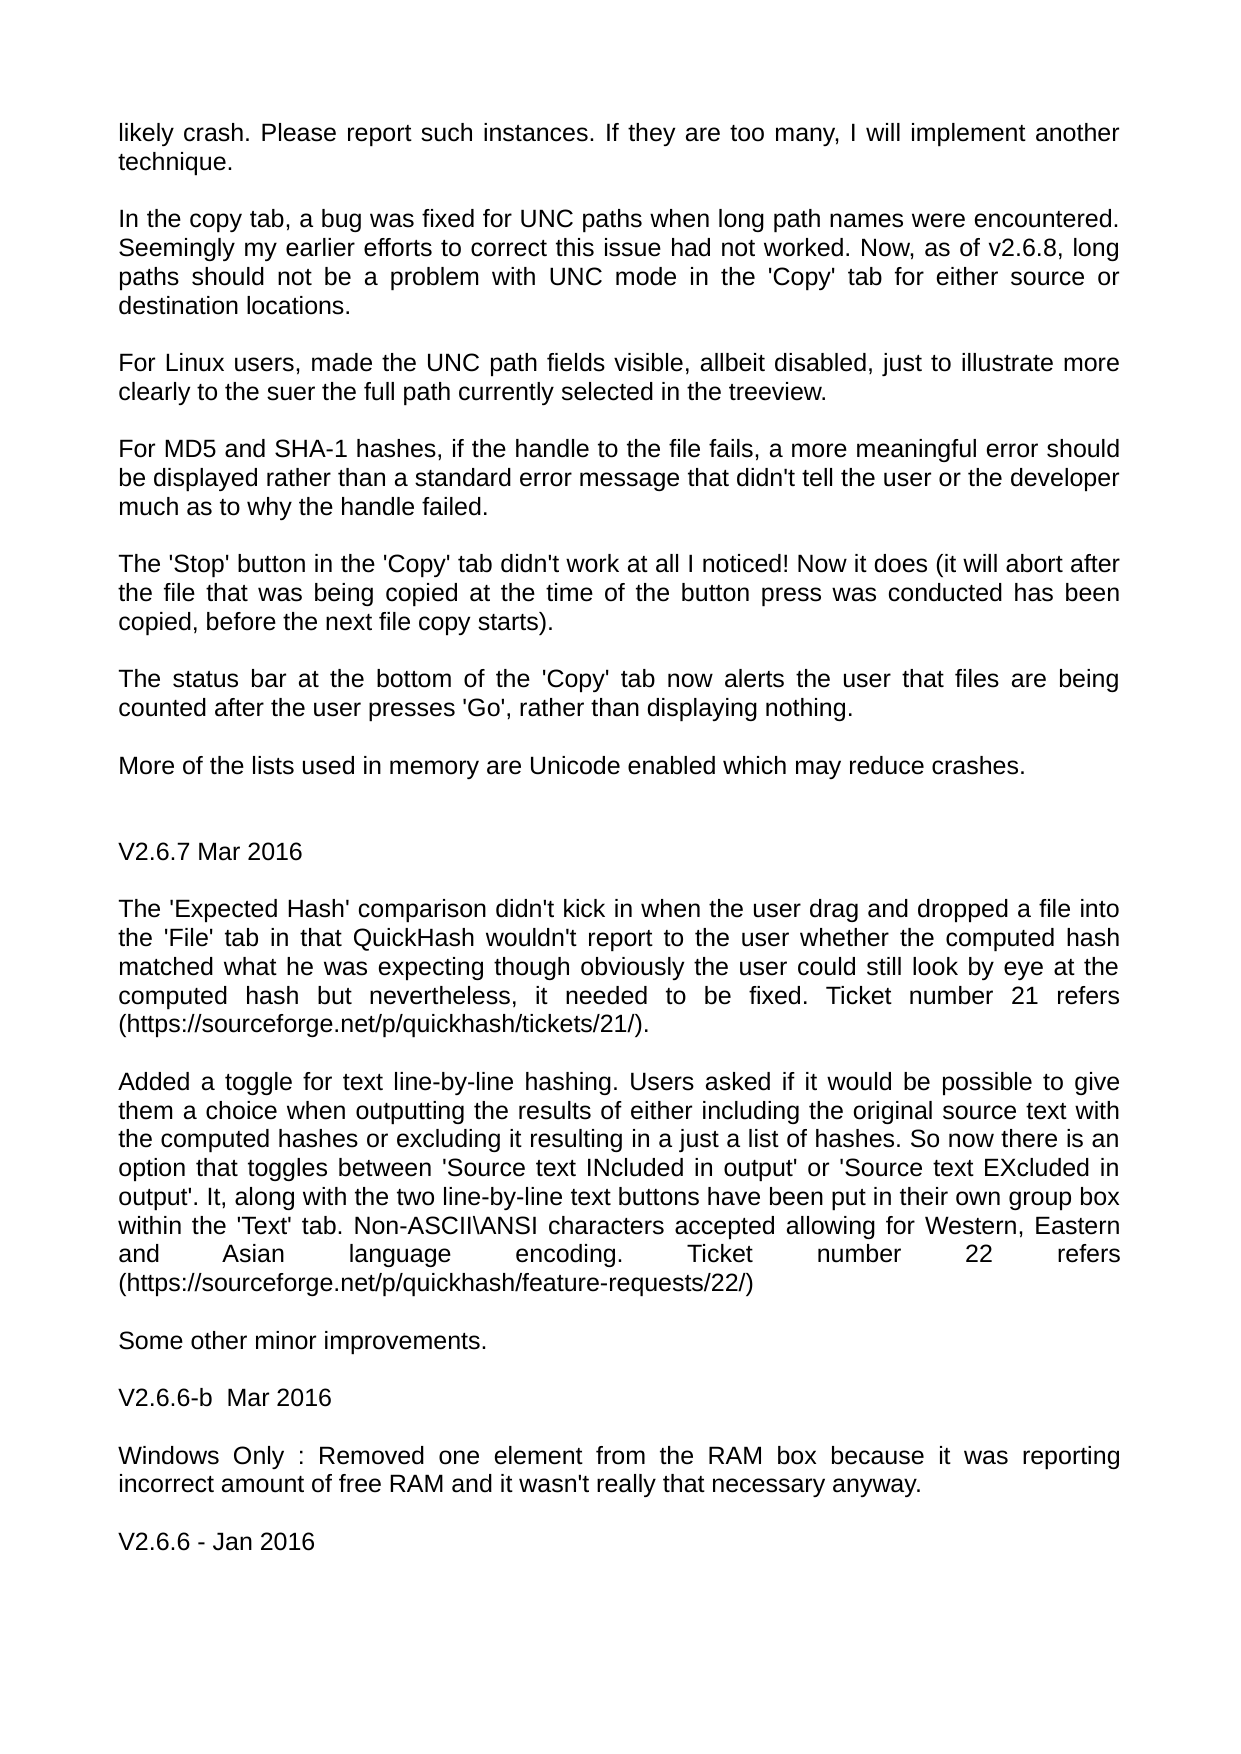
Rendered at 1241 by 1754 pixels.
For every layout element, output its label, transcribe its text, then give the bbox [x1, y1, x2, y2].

text Added a toggle for text line-by-line hashing. Users asked if it would be possible to give them a choice when outputting the results of either including the original source text with the computed hashes or excluding it resulting in a just a list of hashes. So now there is an option that toggles between 'Source text INcluded in output' or 'Source text EXcluded in output'. It, along with the two line-by-line text buttons have been put in their own group box within the 'Text' tab. Non-ASCII\ANSI characters accepted allowing for Western, Eastern and Asian language encoding. Ticket number 22 refers (https://sourceforge.net/p/quickhash/feature-requests/22/) [118, 1067, 1122, 1297]
text The status bar at the bottom of the 'Copy' tab now alerts the user that files are being counted after the user presses 'Go', rather than displaying nothing. [118, 664, 1122, 722]
text In the copy tab, a bug was fixed for UNC paths when long path names were encountered. Seemingly my earlier efforts to correct this issue had not worked. Now, as of v2.6.8, long paths should not be a problem with UNC mode in the 'Copy' tab for either source or destination locations. [118, 204, 1122, 319]
text The 'Stop' button in the 'Copy' tab didn't work at all I noticed! Now it does (it will abort after the file that was being copied at the time of the button press was conducted has been copied, before the next file copy starts). [118, 549, 1122, 636]
text Some other minor improvements. [118, 1326, 1122, 1354]
text likely crash. Please report such instances. If they are too many, I will implement another technique. [118, 118, 1122, 176]
text V2.6.6 - Jan 2016 [118, 1527, 1122, 1556]
text More of the lists used in memory are Unicode enabled which may reduce crashes. [118, 751, 1122, 779]
text V2.6.6-b  Mar 2016 [118, 1383, 1122, 1412]
text For MD5 and SHA-1 hashes, if the handle to the file fails, a more meaningful error should be displayed rather than a standard error message that didn't tell the user or the developer much as to why the handle failed. [118, 434, 1122, 521]
text Windows Only : Removed one element from the RAM box because it was reporting incorrect amount of free RAM and it wasn't really that necessary anyway. [118, 1441, 1122, 1498]
text V2.6.7 Mar 2016 [118, 837, 1122, 866]
text For Linux users, made the UNC path fields visible, allbeit disabled, just to illustrate more clearly to the suer the full path currently selected in the treeview. [118, 348, 1122, 406]
text The 'Expected Hash' comparison didn't kick in when the user drag and dropped a file into the 'File' tab in that QuickHash wouldn't report to the user whether the computed hash matched what he was expecting though obviously the user could still look by eye at the computed hash but nevertheless, it needed to be fixed. Ticket number 21 refers (https://sourceforge.net/p/quickhash/tickets/21/). [118, 894, 1122, 1038]
